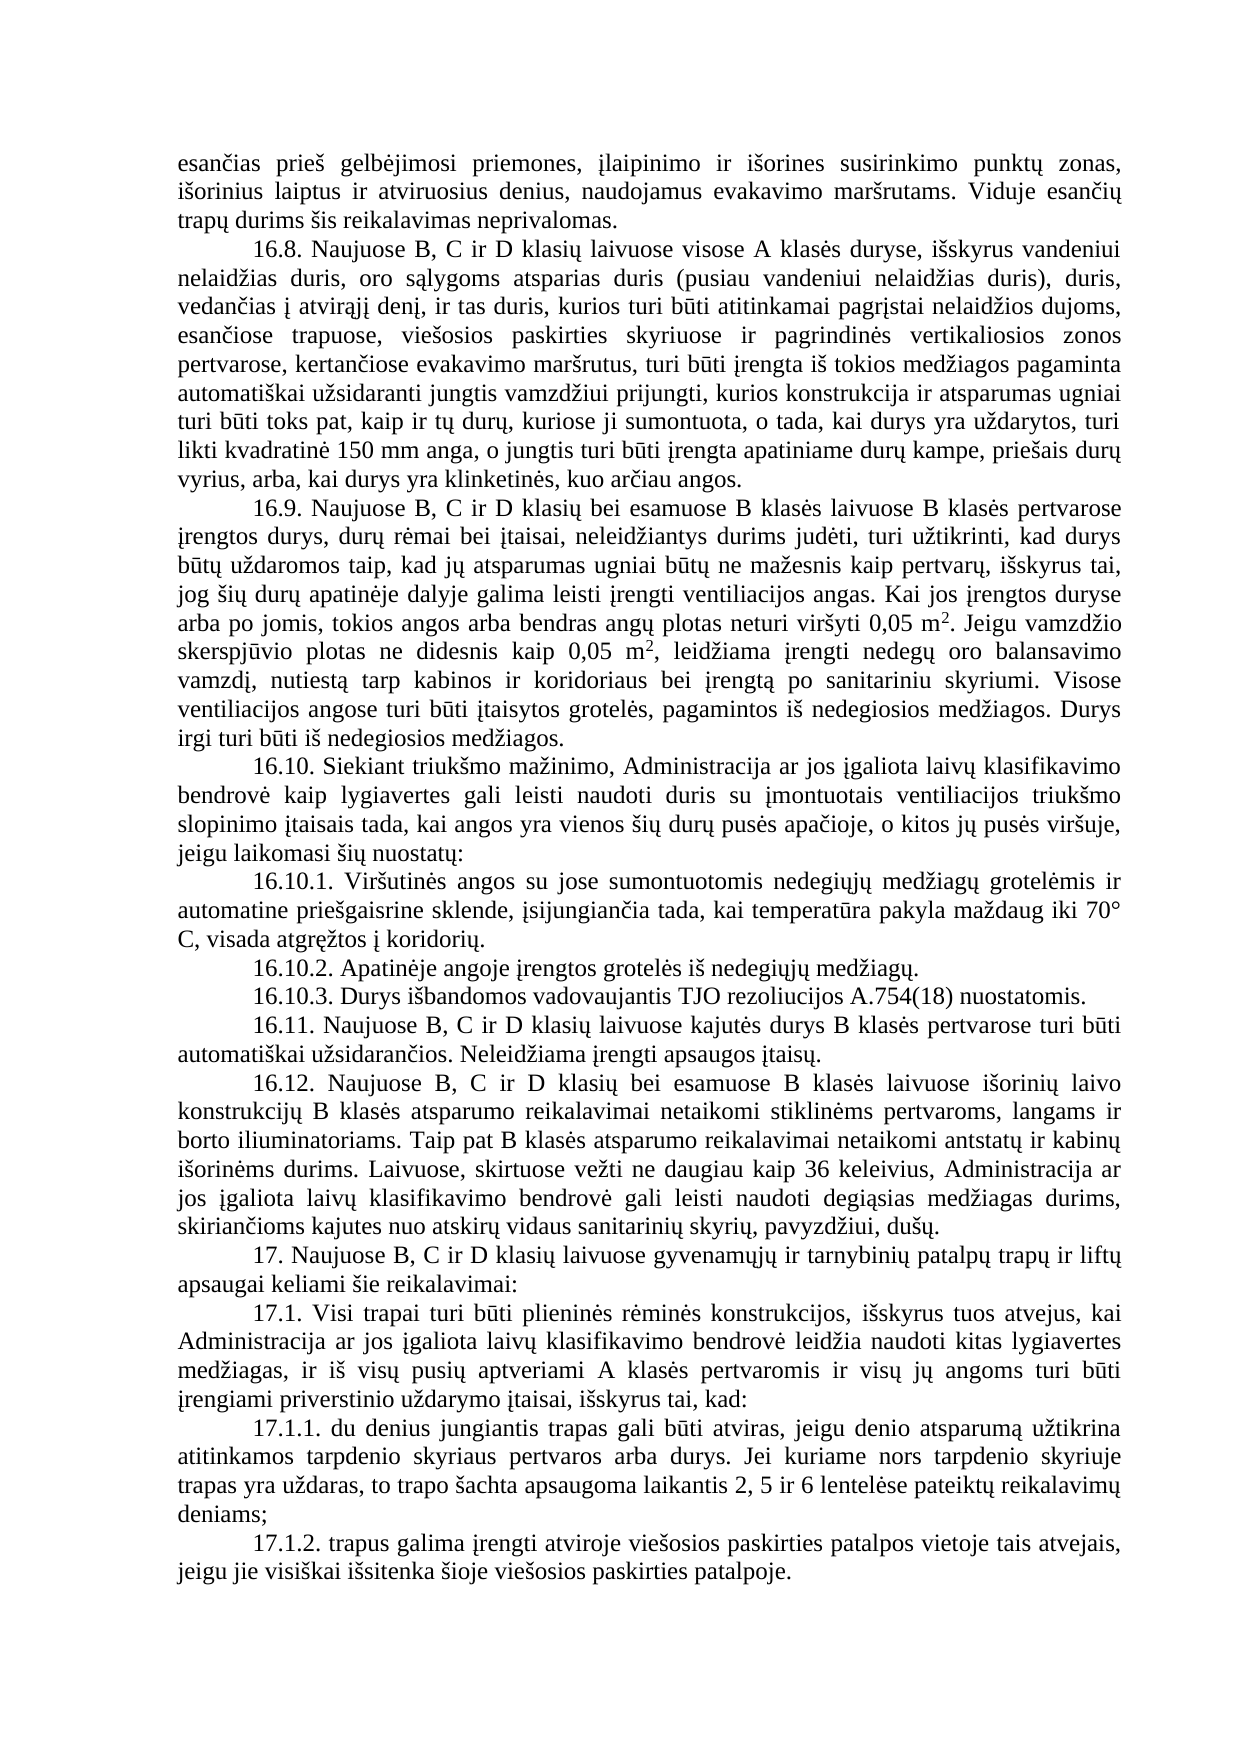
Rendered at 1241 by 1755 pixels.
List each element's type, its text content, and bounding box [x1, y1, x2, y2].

text 17. Naujuose B, C ir D klasių laivuose gyvenamųjų ir tarnybinių patalpų trapų ir liftų apsaugai keliami šie reikalavimai: [177, 1240, 1122, 1298]
text 16.12. Naujuose B, C ir D klasių bei esamuose B klasės laivuose išorinių laivo konstrukcijų B klasės atsparumo reikalavimai netaikomi stiklinėms pertvaroms, langams ir borto iliuminatoriams. Taip pat B klasės atsparumo reikalavimai netaikomi antstatų ir kabinų išorinėms durims. Laivuose, skirtuose vežti ne daugiau kaip 36 keleivius, Administracija ar jos įgaliota laivų klasifikavimo bendrovė gali leisti naudoti degiąsias medžiagas durims, skiriančioms kajutes nuo atskirų vidaus sanitarinių skyrių, pavyzdžiui, dušų. [177, 1068, 1122, 1240]
text 16.10.2. Apatinėje angoje įrengtos grotelės iš nedegiųjų medžiagų. [177, 953, 1122, 981]
text 16.9. Naujuose B, C ir D klasių bei esamuose B klasės laivuose B klasės pertvarose įrengtos durys, durų rėmai bei įtaisai, neleidžiantys durims judėti, turi užtikrinti, kad durys būtų uždaromos taip, kad jų atsparumas ugniai būtų ne mažesnis kaip pertvarų, išskyrus tai, jog šių durų apatinėje dalyje galima leisti įrengti ventiliacijos angas. Kai jos įrengtos duryse arba po jomis, tokios angos arba bendras angų plotas neturi viršyti 0,05 m2. Jeigu vamzdžio skerspjūvio plotas ne didesnis kaip 0,05 m2, leidžiama įrengti nedegų oro balansavimo vamzdį, nutiestą tarp kabinos ir koridoriaus bei įrengtą po sanitariniu skyriumi. Visose ventiliacijos angose turi būti įtaisytos grotelės, pagamintos iš nedegiosios medžiagos. Durys irgi turi būti iš nedegiosios medžiagos. [177, 493, 1122, 751]
text 16.11. Naujuose B, C ir D klasių laivuose kajutės durys B klasės pertvarose turi būti automatiškai užsidarančios. Neleidžiama įrengti apsaugos įtaisų. [177, 1010, 1122, 1068]
text 16.10. Siekiant triukšmo mažinimo, Administracija ar jos įgaliota laivų klasifikavimo bendrovė kaip lygiavertes gali leisti naudoti duris su įmontuotais ventiliacijos triukšmo slopinimo įtaisais tada, kai angos yra vienos šių durų pusės apačioje, o kitos jų pusės viršuje, jeigu laikomasi šių nuostatų: [177, 751, 1122, 866]
text 17.1.1. du denius jungiantis trapas gali būti atviras, jeigu denio atsparumą užtikrina atitinkamos tarpdenio skyriaus pertvaros arba durys. Jei kuriame nors tarpdenio skyriuje trapas yra uždaras, to trapo šachta apsaugoma laikantis 2, 5 ir 6 lentelėse pateiktų reikalavimų deniams; [177, 1413, 1122, 1528]
text esančias prieš gelbėjimosi priemones, įlaipinimo ir išorines susirinkimo punktų zonas, išorinius laiptus ir atviruosius denius, naudojamus evakavimo maršrutams. Viduje esančių trapų durims šis reikalavimas neprivalomas. [177, 148, 1122, 234]
text 16.8. Naujuose B, C ir D klasių laivuose visose A klasės duryse, išskyrus vandeniui nelaidžias duris, oro sąlygoms atsparias duris (pusiau vandeniui nelaidžias duris), duris, vedančias į atvirąjį denį, ir tas duris, kurios turi būti atitinkamai pagrįstai nelaidžios dujoms, esančiose trapuose, viešosios paskirties skyriuose ir pagrindinės vertikaliosios zonos pertvarose, kertančiose evakavimo maršrutus, turi būti įrengta iš tokios medžiagos pagaminta automatiškai užsidaranti jungtis vamzdžiui prijungti, kurios konstrukcija ir atsparumas ugniai turi būti toks pat, kaip ir tų durų, kuriose ji sumontuota, o tada, kai durys yra uždarytos, turi likti kvadratinė 150 mm anga, o jungtis turi būti įrengta apatiniame durų kampe, priešais durų vyrius, arba, kai durys yra klinketinės, kuo arčiau angos. [177, 234, 1122, 493]
text 17.1.2. trapus galima įrengti atviroje viešosios paskirties patalpos vietoje tais atvejais, jeigu jie visiškai išsitenka šioje viešosios paskirties patalpoje. [177, 1528, 1122, 1585]
text 16.10.1. Viršutinės angos su jose sumontuotomis nedegiųjų medžiagų grotelėmis ir automatine priešgaisrine sklende, įsijungiančia tada, kai temperatūra pakyla maždaug iki 70° C, visada atgręžtos į koridorių. [177, 866, 1122, 953]
text 17.1. Visi trapai turi būti plieninės rėminės konstrukcijos, išskyrus tuos atvejus, kai Administracija ar jos įgaliota laivų klasifikavimo bendrovė leidžia naudoti kitas lygiavertes medžiagas, ir iš visų pusių aptveriami A klasės pertvaromis ir visų jų angoms turi būti įrengiami priverstinio uždarymo įtaisai, išskyrus tai, kad: [177, 1298, 1122, 1413]
text 16.10.3. Durys išbandomos vadovaujantis TJO rezoliucijos A.754(18) nuostatomis. [177, 981, 1122, 1010]
